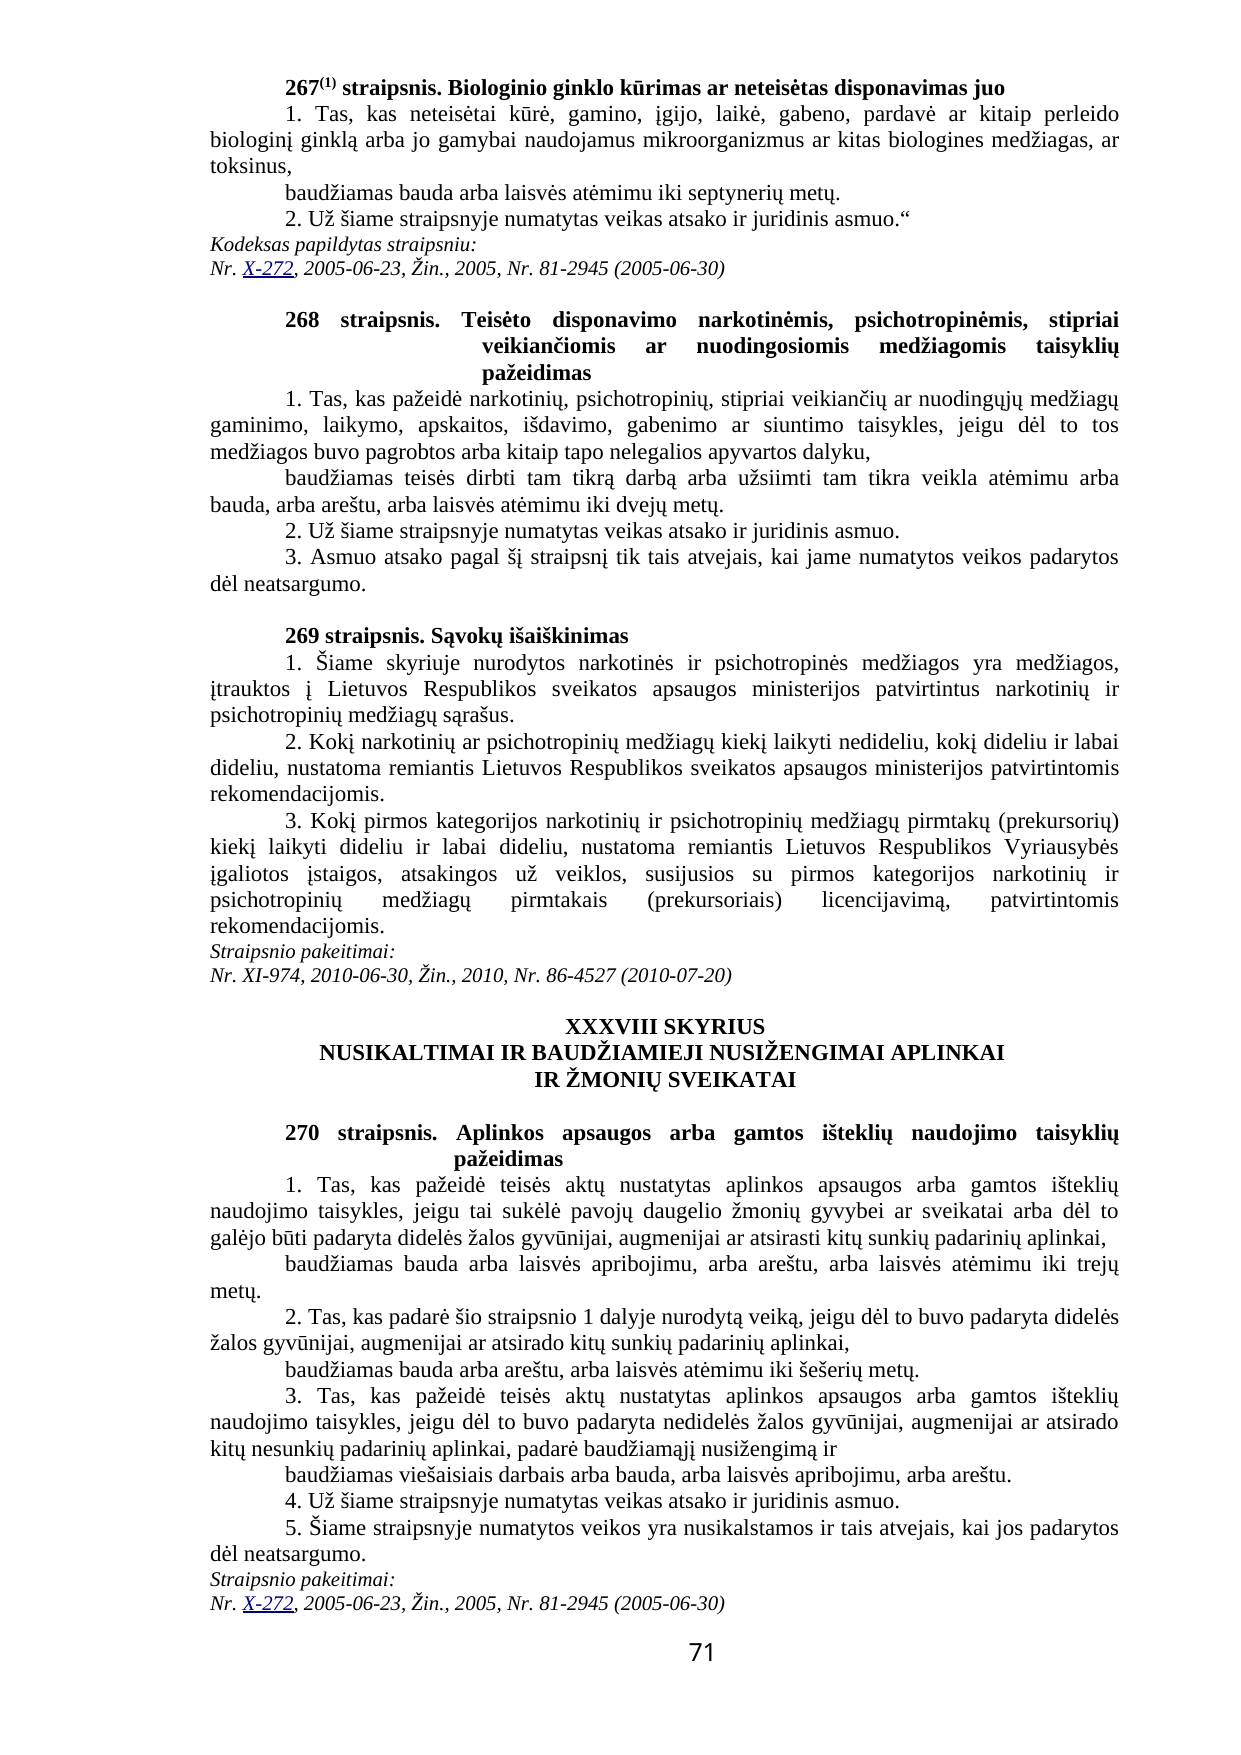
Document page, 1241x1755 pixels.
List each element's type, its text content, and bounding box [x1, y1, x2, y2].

text baudžiamas bauda arba areštu, arba laisvės atėmimu iki šešerių metų. [210, 1356, 1120, 1382]
text 268 straipsnis. Teisėto disponavimo narkotinėmis, psichotropinėmis, stipriai veikiančiomis ar nuodingosiomis medžiagomis taisyklių pažeidimas [285, 306, 1120, 385]
text NUSIKALTIMAI IR BAUDŽIAMIEJI NUSIŽENGIMAI APLINKAI IR ŽMONIŲ SVEIKATAI [210, 1039, 1120, 1092]
text 1. Tas, kas neteisėtai kūrė, gamino, įgijo, laikė, gabeno, pardavė ar kitaip perleido biologinį ginklą arba jo gamybai naudojamus mikroorganizmus ar kitas biologines medžiagas, ar toksinus, [210, 100, 1120, 179]
text baudžiamas teisės dirbti tam tikrą darbą arba užsiimti tam tikra veikla atėmimu arba bauda, arba areštu, arba laisvės atėmimu iki dvejų metų. [210, 464, 1120, 517]
text 2. Už šiame straipsnyje numatytas veikas atsako ir juridinis asmuo.“ [210, 205, 1120, 232]
text baudžiamas bauda arba laisvės apribojimu, arba areštu, arba laisvės atėmimu iki trejų metų. [210, 1250, 1120, 1303]
text 267(1) straipsnis. Biologinio ginklo kūrimas ar neteisėtas disponavimas juo [210, 73, 1120, 100]
text 2. Kokį narkotinių ar psichotropinių medžiagų kiekį laikyti nedideliu, kokį dideliu ir labai dideliu, nustatoma remiantis Lietuvos Respublikos sveikatos apsaugos ministerijos patvirtintomis rekomendacijomis. [210, 728, 1120, 807]
text 1. Tas, kas pažeidė teisės aktų nustatytas aplinkos apsaugos arba gamtos išteklių naudojimo taisykles, jeigu tai sukėlė pavojų daugelio žmonių gyvybei ar sveikatai arba dėl to galėjo būti padaryta didelės žalos gyvūnijai, augmenijai ar atsirasti kitų sunkių padarinių aplinkai, [210, 1171, 1120, 1250]
text 3. Tas, kas pažeidė teisės aktų nustatytas aplinkos apsaugos arba gamtos išteklių naudojimo taisykles, jeigu dėl to buvo padaryta nedidelės žalos gyvūnijai, augmenijai ar atsirado kitų nesunkių padarinių aplinkai, padarė baudžiamąjį nusižengimą ir [210, 1382, 1120, 1461]
text baudžiamas viešaisiais darbais arba bauda, arba laisvės apribojimu, arba areštu. [210, 1461, 1120, 1487]
text Nr. XI-974, 2010-06-30, Žin., 2010, Nr. 86-4527 (2010-07-20) [210, 963, 1120, 987]
subtitle XXXVIII SKYRIUS [210, 1013, 1120, 1039]
text 2. Tas, kas padarė šio straipsnio 1 dalyje nurodytą veiką, jeigu dėl to buvo padaryta didelės žalos gyvūnijai, augmenijai ar atsirado kitų sunkių padarinių aplinkai, [210, 1303, 1120, 1356]
text 5. Šiame straipsnyje numatytos veikos yra nusikalstamos ir tais atvejais, kai jos padarytos dėl neatsargumo. [210, 1514, 1120, 1567]
text 1. Tas, kas pažeidė narkotinių, psichotropinių, stipriai veikiančių ar nuodingųjų medžiagų gaminimo, laikymo, apskaitos, išdavimo, gabenimo ar siuntimo taisykles, jeigu dėl to tos medžiagos buvo pagrobtos arba kitaip tapo nelegalios apyvartos dalyku, [210, 385, 1120, 464]
text 3. Asmuo atsako pagal šį straipsnį tik tais atvejais, kai jame numatytos veikos padarytos dėl neatsargumo. [210, 543, 1120, 596]
text Kodeksas papildytas straipsniu: [210, 232, 1120, 256]
text 1. Šiame skyriuje nurodytos narkotinės ir psichotropinės medžiagos yra medžiagos, įtrauktos į Lietuvos Respublikos sveikatos apsaugos ministerijos patvirtintus narkotinių ir psichotropinių medžiagų sąrašus. [210, 649, 1120, 728]
text Straipsnio pakeitimai: [210, 939, 1120, 963]
text 3. Kokį pirmos kategorijos narkotinių ir psichotropinių medžiagų pirmtakų (prekursorių) kiekį laikyti dideliu ir labai dideliu, nustatoma remiantis Lietuvos Respublikos Vyriausybės įgaliotos įstaigos, atsakingos už veiklos, susijusios su pirmos kategorijos narkotinių ir psichotropinių medžiagų pirmtakais (prekursoriais) licencijavimą, patvirtintomis rekomendacijomis. [210, 807, 1120, 939]
text 2. Už šiame straipsnyje numatytas veikas atsako ir juridinis asmuo. [210, 517, 1120, 543]
text Nr. X-272, 2005-06-23, Žin., 2005, Nr. 81-2945 (2005-06-30) [210, 256, 1120, 280]
text 269 straipsnis. Sąvokų išaiškinimas [210, 622, 1120, 649]
text 270 straipsnis. Aplinkos apsaugos arba gamtos išteklių naudojimo taisyklių pažeidimas [285, 1118, 1120, 1171]
text baudžiamas bauda arba laisvės atėmimu iki septynerių metų. [210, 179, 1120, 205]
text 4. Už šiame straipsnyje numatytas veikas atsako ir juridinis asmuo. [210, 1487, 1120, 1514]
text Nr. X-272, 2005-06-23, Žin., 2005, Nr. 81-2945 (2005-06-30) [210, 1591, 1120, 1615]
text Straipsnio pakeitimai: [210, 1567, 1120, 1591]
